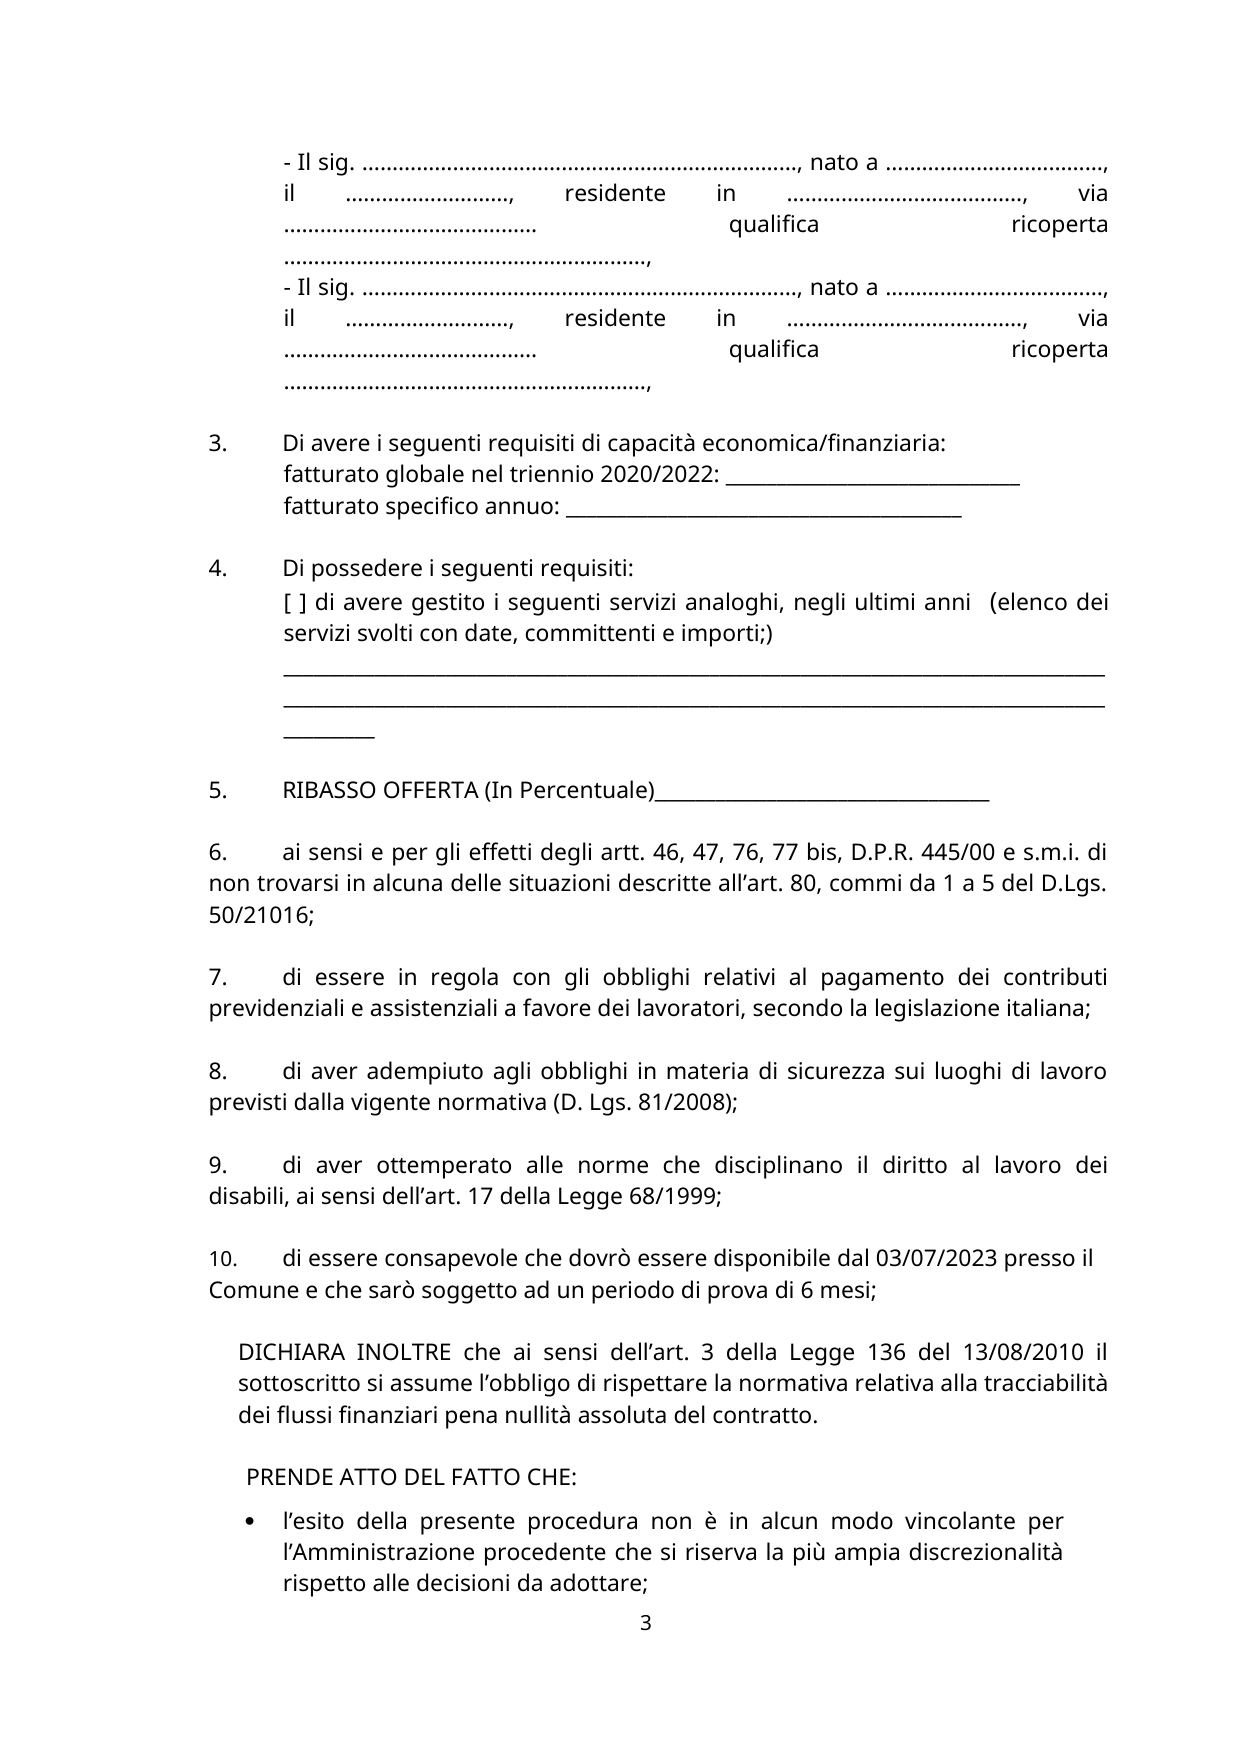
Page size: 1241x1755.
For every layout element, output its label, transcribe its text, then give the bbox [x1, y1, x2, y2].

text [ ] di avere gestito i seguenti servizi analoghi, negli ultimi anni (elenco dei servizi svolti con date, committenti e importi;) [283, 583, 1109, 649]
text fatturato specifico annuo: _______________________________________ [283, 489, 1109, 521]
list Di possedere i seguenti requisiti: [208, 552, 1109, 583]
text DICHIARA INOLTRE che ai sensi dell’art. 3 della Legge 136 del 13/08/2010 il sottoscritto si assume l’obbligo di rispettare la normativa relativa alla tracciabilità dei flussi finanziari pena nullità assoluta del contratto. [238, 1336, 1109, 1430]
list ai sensi e per gli effetti degli artt. 46, 47, 76, 77 bis, D.P.R. 445/00 e s.m.i. di non trovarsi in alcuna delle situazioni descritte all’art. 80, commi da 1 a 5 del D.Lgs. 50/21016; [208, 836, 1109, 930]
list di aver adempiuto agli obblighi in materia di sicurezza sui luoghi di lavoro previsti dalla vigente normativa (D. Lgs. 81/2008); [208, 1055, 1109, 1117]
text - Il sig. ………………………………………………………………, nato a ………………………………, il ………………………, residente in …………………………………, via …………………………………… qualifica ricoperta ……………………………………………………, [283, 271, 1109, 396]
list Di avere i seguenti requisiti di capacità economica/finanziaria: [208, 427, 1109, 458]
text fatturato globale nel triennio 2020/2022: _____________________________ [283, 458, 1109, 489]
list di essere consapevole che dovrò essere disponibile dal 03/07/2023 presso il Comune e che sarò soggetto ad un periodo di prova di 6 mesi; [208, 1242, 1109, 1305]
text ___________________________________________________________________________________________________________________________________________________________________________ [283, 649, 1109, 742]
list di essere in regola con gli obblighi relativi al pagamento dei contributi previdenziali e assistenziali a favore dei lavoratori, secondo la legislazione italiana; [208, 961, 1109, 1024]
list RIBASSO OFFERTA (In Percentuale)_________________________________ [208, 774, 1109, 805]
list di aver ottemperato alle norme che disciplinano il diritto al lavoro dei disabili, ai sensi dell’art. 17 della Legge 68/1999; [208, 1149, 1109, 1211]
text PRENDE ATTO DEL FATTO CHE: [208, 1461, 1109, 1492]
text - Il sig. ………………………………………………………………, nato a ………………………………, il ………………………, residente in …………………………………, via …………………………………… qualifica ricoperta ……………………………………………………, [283, 146, 1109, 271]
list l’esito della presente procedura non è in alcun modo vincolante per l’Amministrazione procedente che si riserva la più ampia discrezionalità rispetto alle decisioni da adottare; [246, 1505, 1065, 1599]
